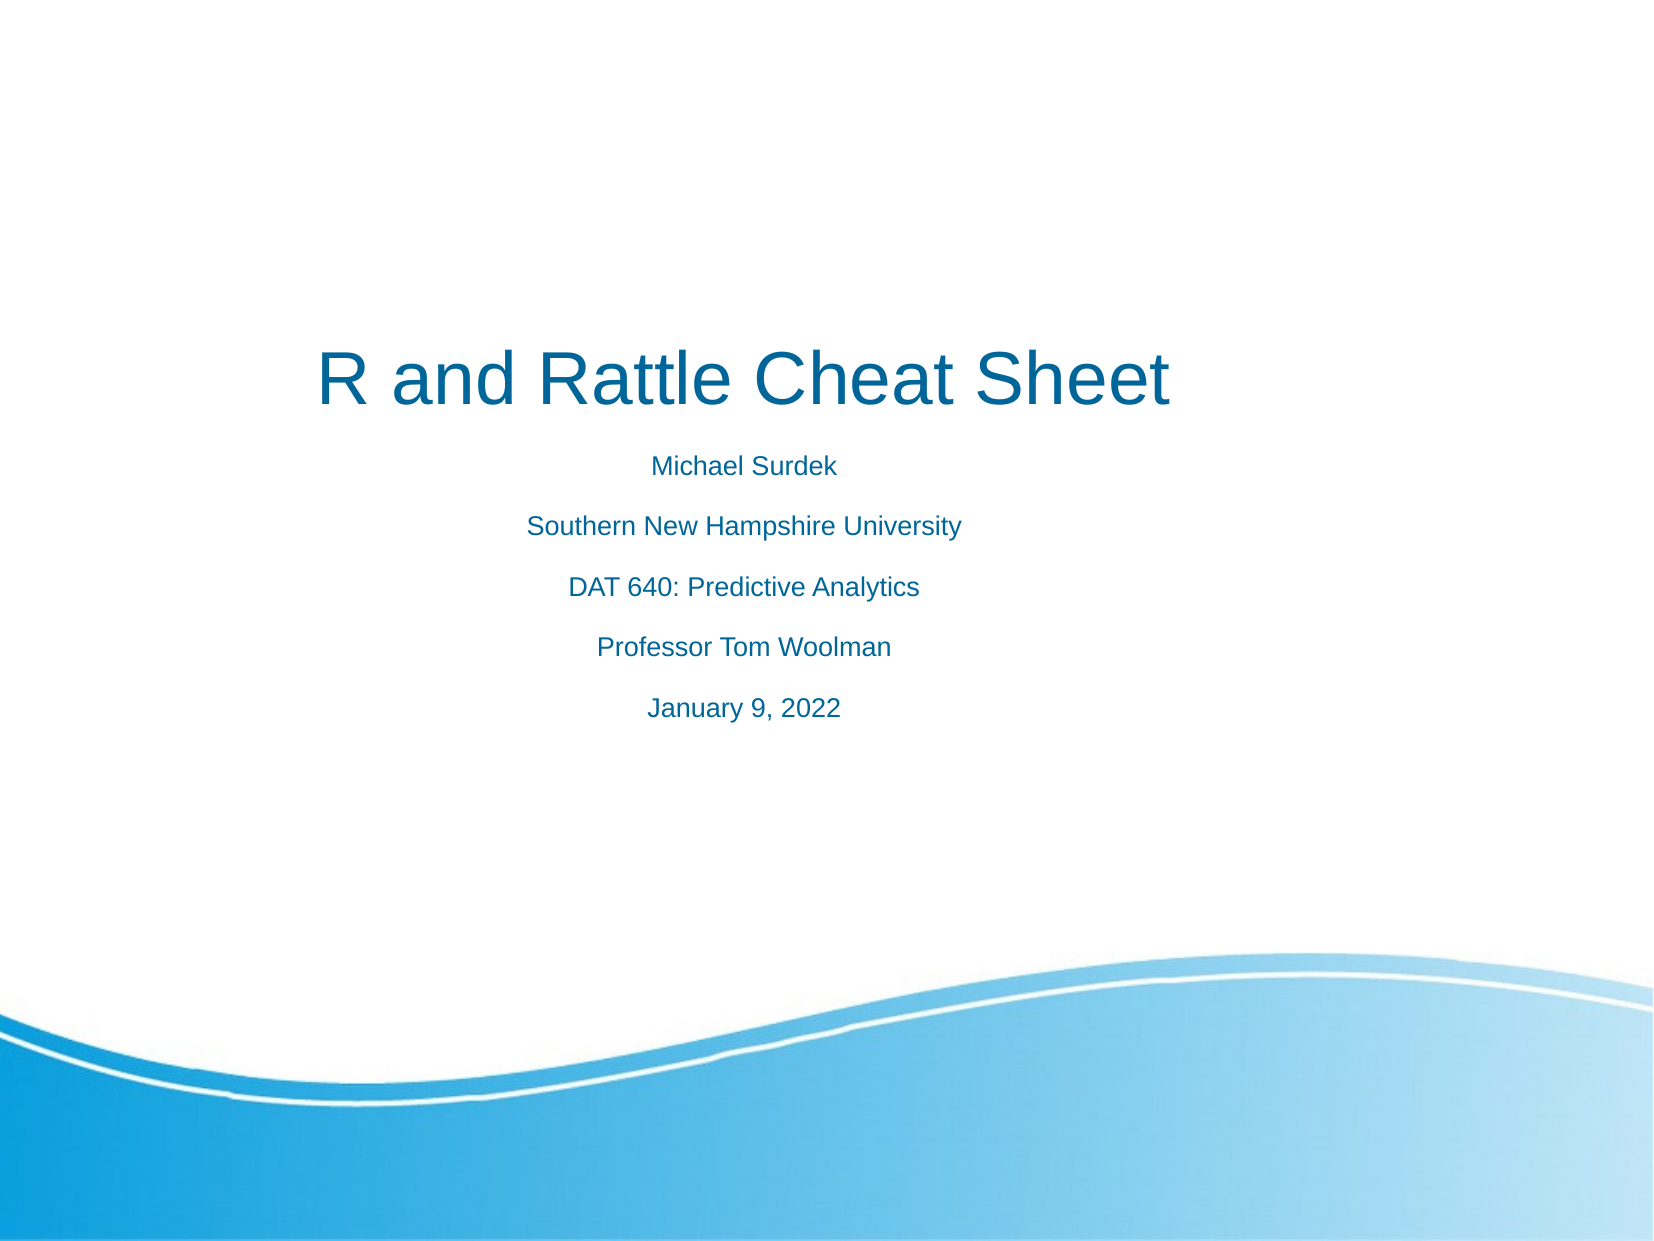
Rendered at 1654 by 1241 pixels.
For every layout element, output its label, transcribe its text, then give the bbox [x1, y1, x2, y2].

title R and Rattle Cheat Sheet Michael Surdek Southern New Hampshire University DAT 640: Predictive Analytics Professor Tom Woolman January 9, 2022 [0, 252, 1489, 723]
picture [85, 1053, 95, 1059]
picture [0, 952, 1654, 1241]
